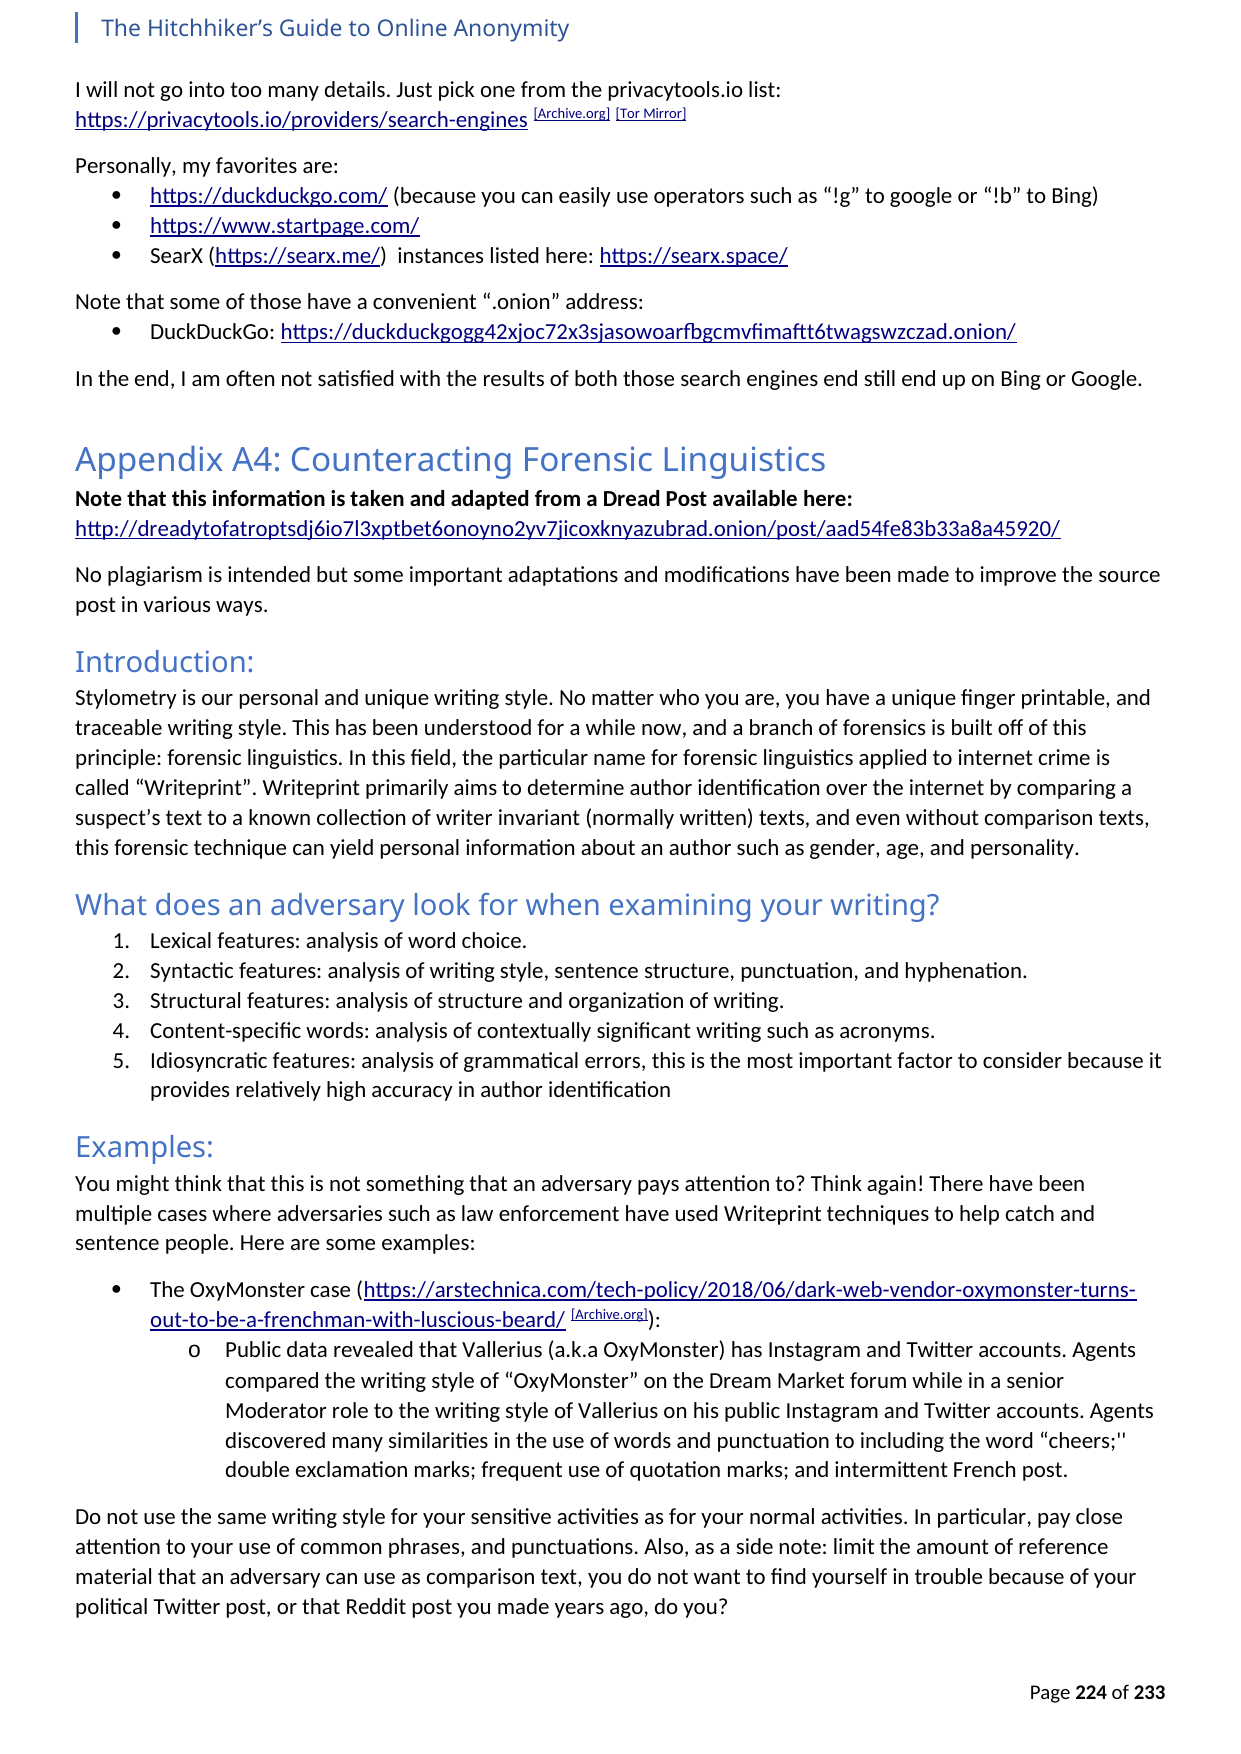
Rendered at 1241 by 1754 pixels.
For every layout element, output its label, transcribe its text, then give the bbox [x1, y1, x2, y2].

list Content-specific words: analysis of contextually significant writing such as acronyms. [112, 1016, 1165, 1044]
text I will not go into too many details. Just pick one from the privacytools.io list: https://privacytools.io/providers/search-engines [Archive.org] [Tor Mirror] [75, 75, 1165, 133]
list Structural features: analysis of structure and organization of writing. [112, 986, 1165, 1014]
list Syntactic features: analysis of writing style, sentence structure, punctuation, and hyphenation. [112, 956, 1165, 984]
subtitle What does an adversary look for when examining your writing? [75, 884, 1165, 923]
subtitle Appendix A4: Counteracting Forensic Linguistics [75, 436, 1165, 481]
list DuckDuckGo: https://duckduckgogg42xjoc72x3sjasowoarfbgcmvfimaftt6twagswzczad.onion/ [112, 317, 1165, 345]
text No plagiarism is intended but some important adaptations and modifications have been made to improve the source post in various ways. [75, 561, 1165, 618]
list https://www.startpage.com/ [112, 211, 1165, 239]
subtitle Introduction: [75, 641, 1165, 681]
list Public data revealed that Vallerius (a.k.a OxyMonster) has Instagram and Twitter accounts. Agents compared the writing style of “OxyMonster” on the Dream Market forum while in a senior Moderator role to the writing style of Vallerius on his public Instagram and Twitter accounts. Agents discovered many similarities in the use of words and punctuation to including the word “cheers;'' double exclamation marks; frequent use of quotation marks; and intermittent French post. [187, 1335, 1165, 1484]
text You might think that this is not something that an adversary pays attention to? Think again! There have been multiple cases where adversaries such as law enforcement have used Writeprint techniques to help catch and sentence people. Here are some examples: [75, 1169, 1165, 1257]
list Idiosyncratic features: analysis of grammatical errors, this is the most important factor to consider because it provides relatively high accuracy in author identification [112, 1046, 1165, 1104]
text In the end, I am often not satisfied with the results of both those search engines end still end up on Bing or Google. [75, 364, 1165, 392]
list Lexical features: analysis of word choice. [112, 926, 1165, 954]
text Note that this information is taken and adapted from a Dread Post available here: http://dreadytofatroptsdj6io7l3xptbet6onoyno2yv7jicoxknyazubrad.onion/post/aad54fe83b33a8a45920/ [75, 484, 1165, 542]
text Personally, my favorites are: [75, 151, 1165, 179]
list SearX (https://searx.me/) instances listed here: https://searx.space/ [112, 241, 1165, 269]
text Stylometry is our personal and unique writing style. No matter who you are, you have a unique finger printable, and traceable writing style. This has been understood for a while now, and a branch of forensics is built off of this principle: forensic linguistics. In this field, the particular name for forensic linguistics applied to internet crime is called “Writeprint”. Writeprint primarily aims to determine author identification over the internet by comparing a suspect’s text to a known collection of writer invariant (normally written) texts, and even without comparison texts, this forensic technique can yield personal information about an author such as gender, age, and personality. [75, 683, 1165, 861]
text Note that some of those have a convenient “.onion” address: [75, 287, 1165, 316]
subtitle Examples: [75, 1126, 1165, 1166]
text Do not use the same writing style for your sensitive activities as for your normal activities. In particular, pay close attention to your use of common phrases, and punctuations. Also, as a side note: limit the amount of reference material that an adversary can use as comparison text, you do not want to find yourself in trouble because of your political Twitter post, or that Reddit post you made years ago, do you? [75, 1502, 1165, 1620]
list The OxyMonster case (https://arstechnica.com/tech-policy/2018/06/dark-web-vendor-oxymonster-turns-out-to-be-a-frenchman-with-luscious-beard/ [Archive.org]): [112, 1275, 1165, 1333]
list https://duckduckgo.com/ (because you can easily use operators such as “!g” to google or “!b” to Bing) [112, 181, 1165, 209]
